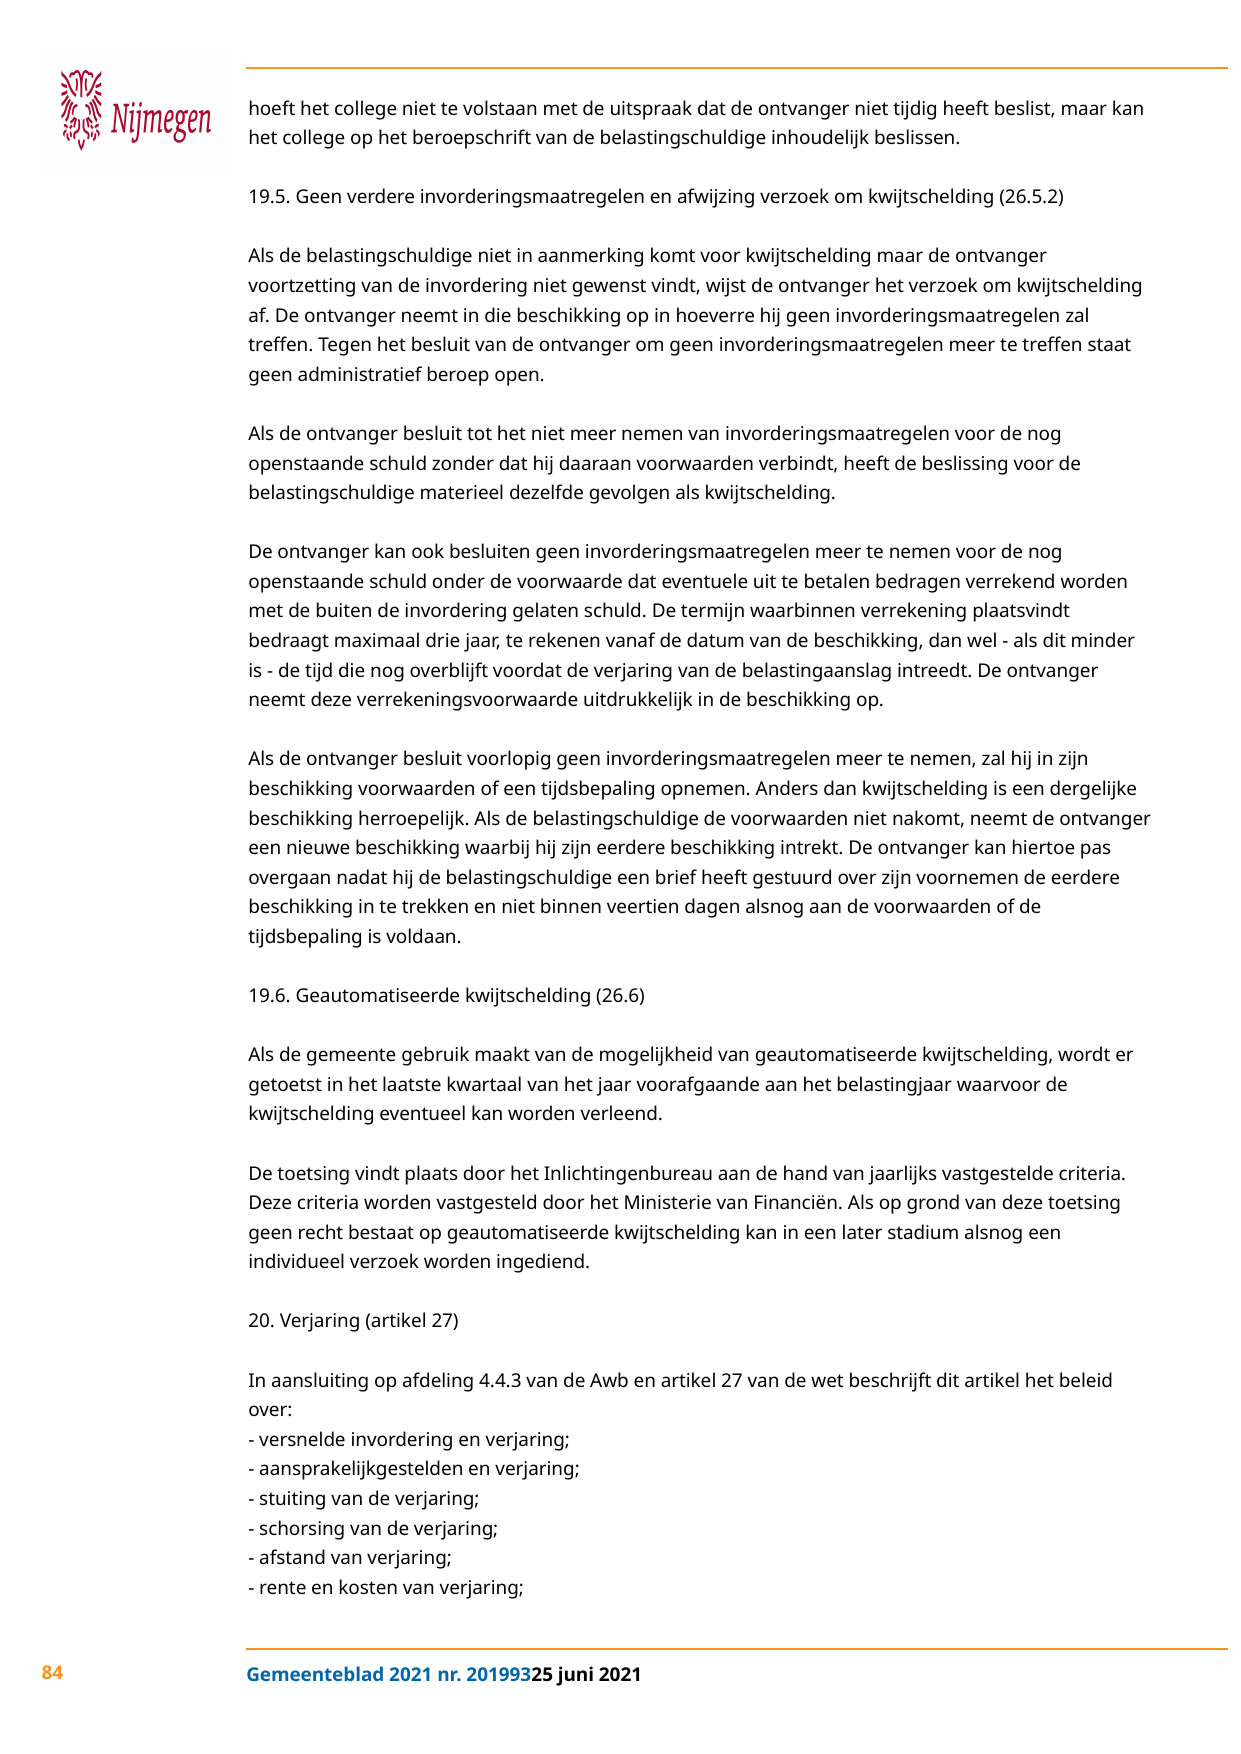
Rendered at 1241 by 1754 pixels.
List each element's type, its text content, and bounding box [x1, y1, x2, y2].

text Als de belastingschuldige niet in aanmerking komt voor kwijtschelding maar de ontvanger voortzetting van de invordering niet gewenst vindt, wijst de ontvanger het verzoek om kwijtschelding af. De ontvanger neemt in die beschikking op in hoeverre hij geen invorderingsmaatregelen zal treffen. Tegen het besluit van de ontvanger om geen invorderingsmaatregelen meer te treffen staat geen administratief beroep open. [248, 243, 1152, 387]
text - rente en kosten van verjaring; [248, 1574, 1152, 1600]
text In aansluiting op afdeling 4.4.3 van de Awb en artikel 27 van de wet beschrijft dit artikel het beleid over: [248, 1367, 1152, 1422]
text Als de gemeente gebruik maakt van de mogelijkheid van geautomatiseerde kwijtschelding, wordt er getoetst in het laatste kwartaal van het jaar voorafgaande aan het belastingjaar waarvoor de kwijtschelding eventueel kan worden verleend. [248, 1041, 1152, 1126]
text - schorsing van de verjaring; [248, 1515, 1152, 1541]
text De ontvanger kan ook besluiten geen invorderingsmaatregelen meer te nemen voor de nog openstaande schuld onder de voorwaarde dat eventuele uit te betalen bedragen verrekend worden met de buiten de invordering gelaten schuld. De termijn waarbinnen verrekening plaatsvindt bedraagt maximaal drie jaar, te rekenen vanaf de datum van de beschikking, dan wel - als dit minder is - de tijd die nog overblijft voordat de verjaring van de belastingaanslag intreedt. De ontvanger neemt deze verrekeningsvoorwaarde uitdrukkelijk in de beschikking op. [248, 538, 1152, 712]
text - versnelde invordering en verjaring; [248, 1426, 1152, 1452]
text 20. Verjaring (artikel 27) [248, 1308, 1152, 1333]
text De toetsing vindt plaats door het Inlichtingenbureau aan de hand van jaarlijks vastgestelde criteria. Deze criteria worden vastgesteld door het Ministerie van Financiën. Als op grond van deze toetsing geen recht bestaat op geautomatiseerde kwijtschelding kan in een later stadium alsnog een individueel verzoek worden ingediend. [248, 1160, 1152, 1274]
text Als de ontvanger besluit tot het niet meer nemen van invorderingsmaatregelen voor de nog openstaande schuld zonder dat hij daaraan voorwaarden verbindt, heeft de beslissing voor de belastingschuldige materieel dezelfde gevolgen als kwijtschelding. [248, 420, 1152, 505]
text 19.6. Geautomatiseerde kwijtschelding (26.6) [248, 982, 1152, 1008]
picture [41, 47, 231, 172]
text - stuiting van de verjaring; [248, 1485, 1152, 1511]
text - afstand van verjaring; [248, 1544, 1152, 1570]
text 19.5. Geen verdere invorderingsmaatregelen en afwijzing verzoek om kwijtschelding (26.5.2) [248, 183, 1152, 209]
text - aansprakelijkgestelden en verjaring; [248, 1456, 1152, 1481]
text hoeft het college niet te volstaan met de uitspraak dat de ontvanger niet tijdig heeft beslist, maar kan het college op het beroepschrift van de belastingschuldige inhoudelijk beslissen. [248, 95, 1152, 150]
text Als de ontvanger besluit voorlopig geen invorderingsmaatregelen meer te nemen, zal hij in zijn beschikking voorwaarden of een tijdsbepaling opnemen. Anders dan kwijtschelding is een dergelijke beschikking herroepelijk. Als de belastingschuldige de voorwaarden niet nakomt, neemt de ontvanger een nieuwe beschikking waarbij hij zijn eerdere beschikking intrekt. De ontvanger kan hiertoe pas overgaan nadat hij de belastingschuldige een brief heeft gestuurd over zijn voornemen de eerdere beschikking in te trekken en niet binnen veertien dagen alsnog aan de voorwaarden of de tijdsbepaling is voldaan. [248, 746, 1152, 949]
